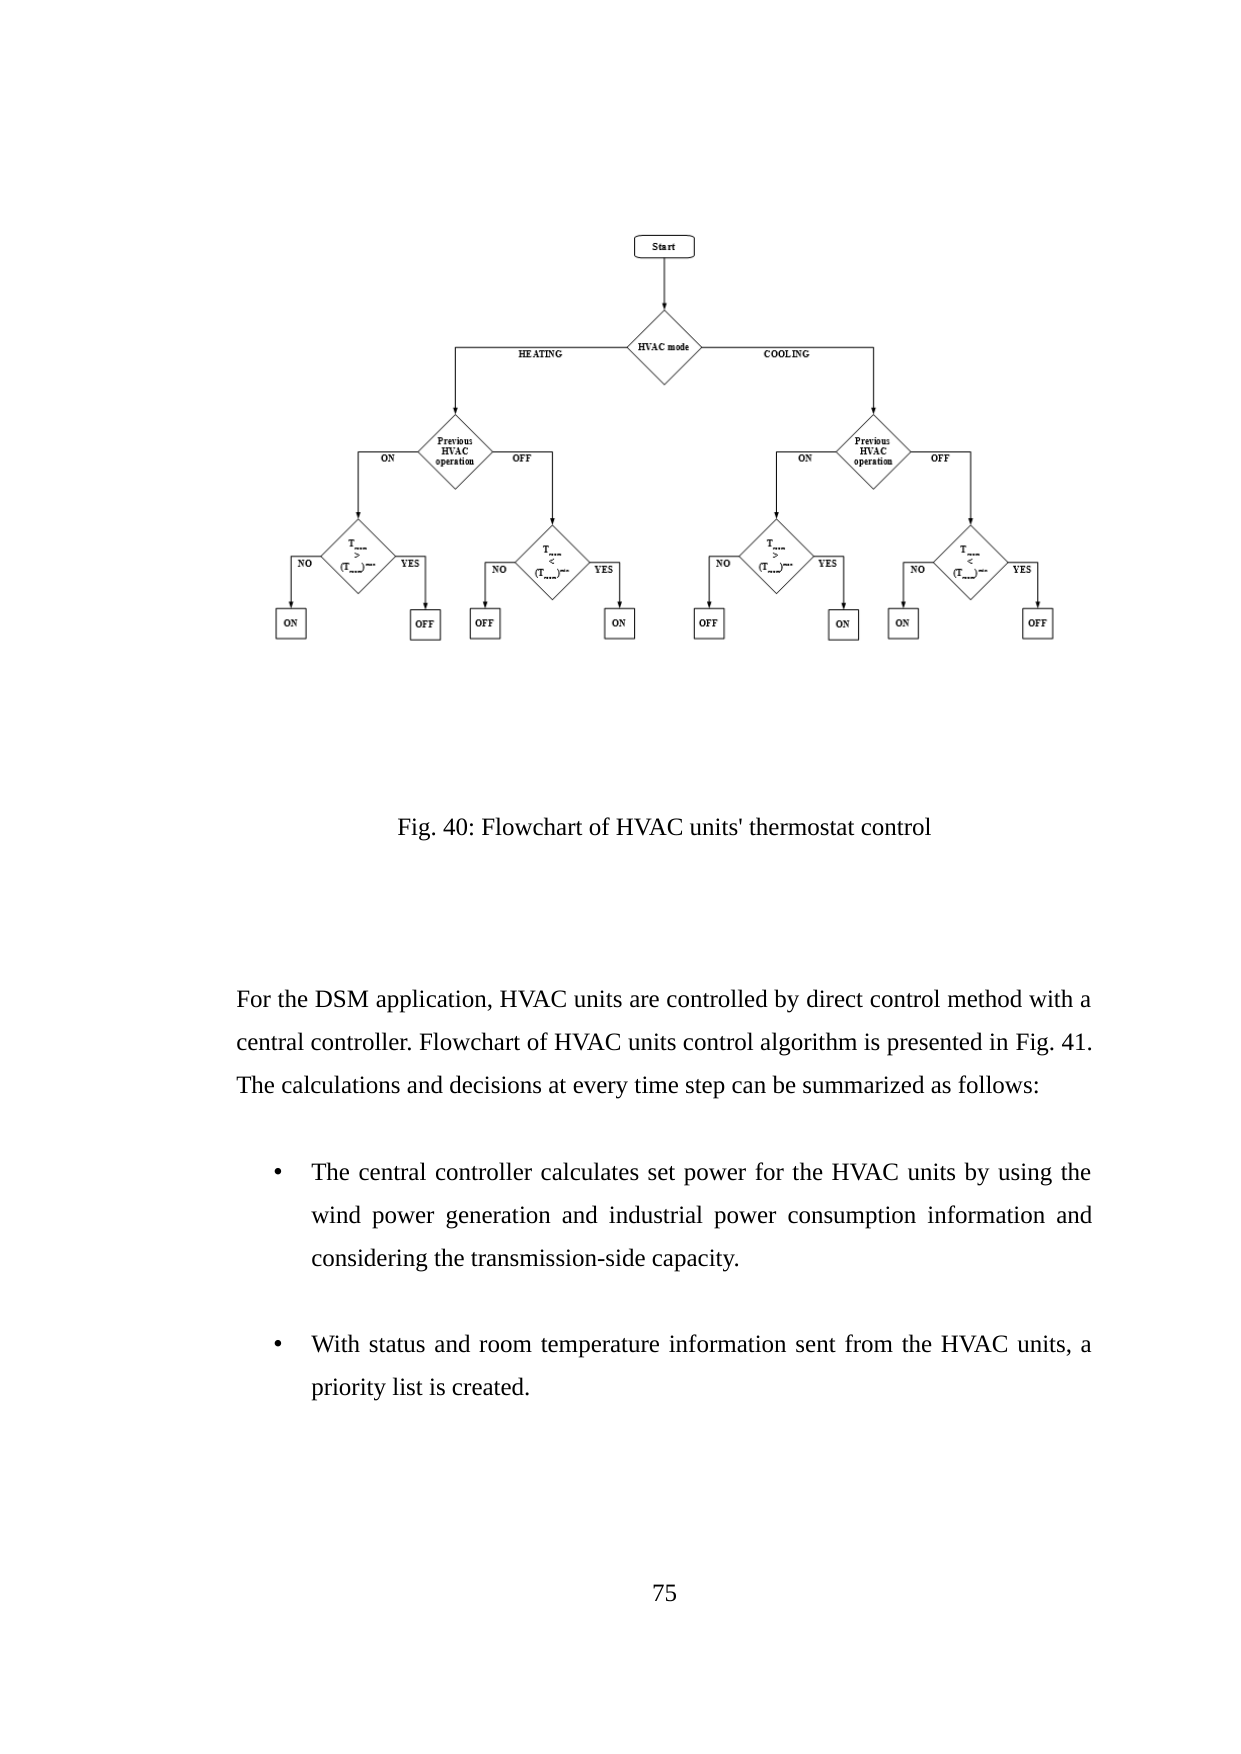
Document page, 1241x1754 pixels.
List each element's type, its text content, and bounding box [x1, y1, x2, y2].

list With status and room temperature information sent from the HVAC units, a priority list is created. [273, 1329, 1093, 1401]
picture [236, 160, 1093, 758]
text For the DSM application, HVAC units are controlled by direct control method with a central controller. Flowchart of HVAC units control algorithm is presented in Fig. 41. The calculations and decisions at every time step can be summarized as follows: [236, 984, 1093, 1099]
list The central controller calculates set power for the HVAC units by using the wind power generation and industrial power consumption information and considering the transmission-side capacity. [273, 1157, 1093, 1272]
text Fig. 40: Flowchart of HVAC units' thermostat control [236, 812, 1093, 840]
